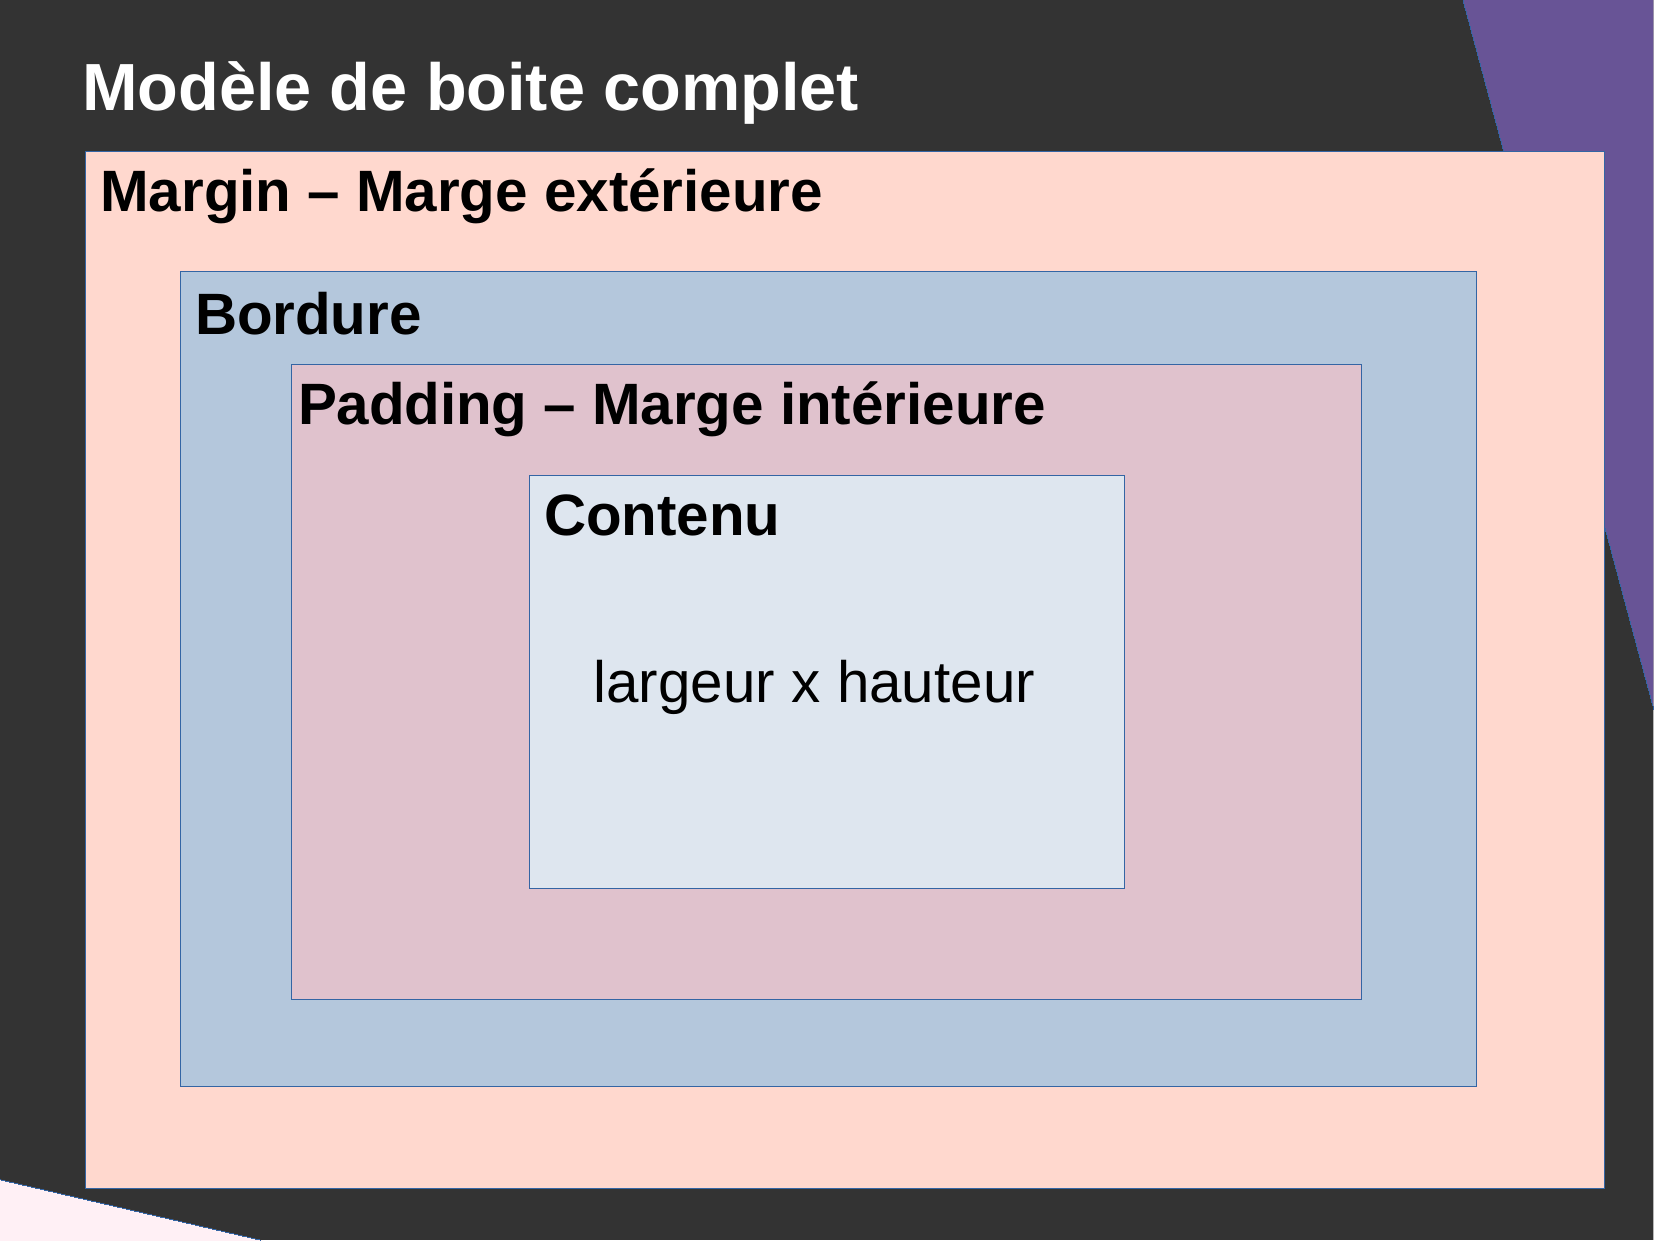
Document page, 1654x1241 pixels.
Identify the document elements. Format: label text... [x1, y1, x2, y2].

text_box Padding – Marge intérieure [283, 364, 1276, 445]
text_box Margin – Marge extérieure [85, 151, 1079, 232]
text_box largeur x hauteur [578, 642, 1075, 723]
text_box Bordure [180, 274, 1173, 355]
text_box [85, 0, 1654, 1189]
text_box Contenu [529, 475, 1512, 565]
text_box [0, 1179, 265, 1241]
title Modèle de boite complet [82, 49, 1571, 130]
